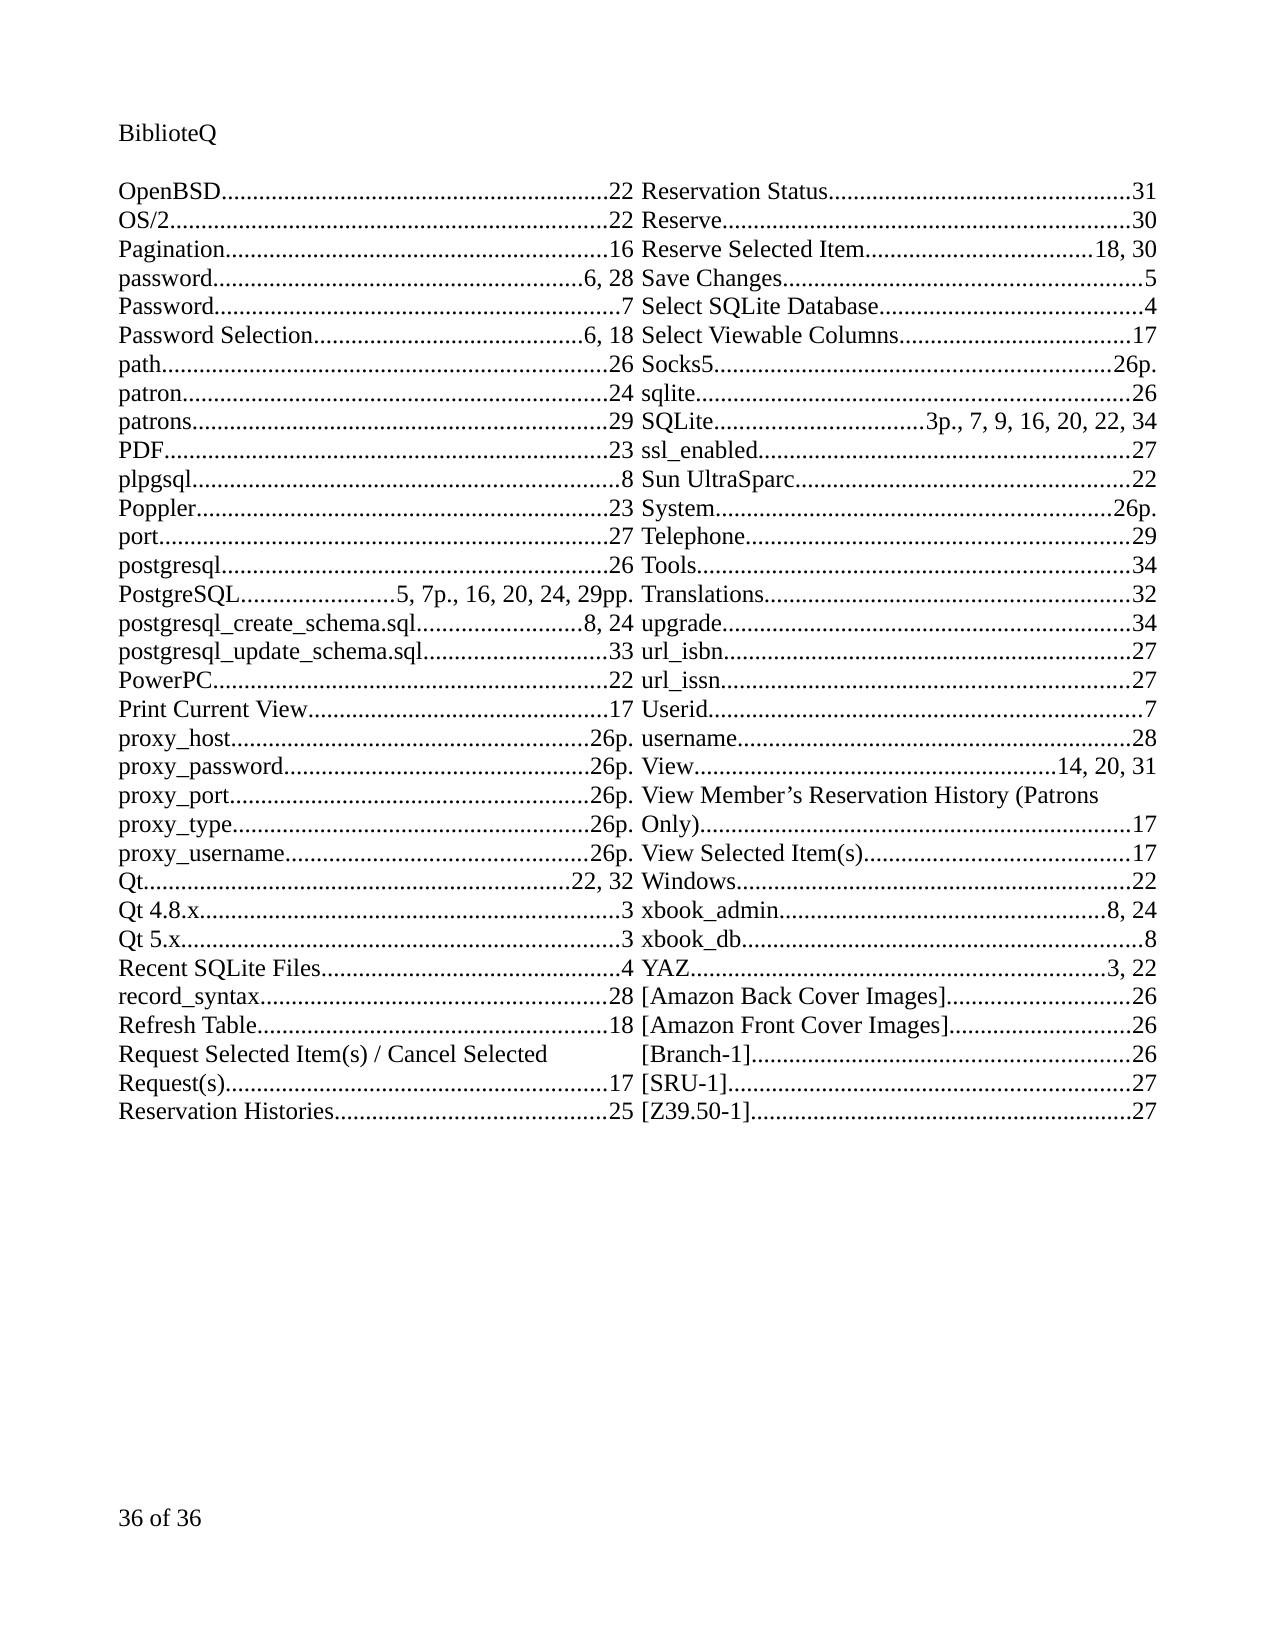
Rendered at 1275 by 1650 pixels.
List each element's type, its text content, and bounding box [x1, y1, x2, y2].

text YAZ 3, 22 [641, 953, 1157, 981]
text Reservation Status 31 [641, 176, 1157, 205]
text Windows 22 [641, 866, 1157, 895]
text Socks5 26p. [641, 349, 1157, 378]
text patrons 29 [118, 406, 634, 435]
text proxy_host 26p. [118, 723, 634, 751]
text Refresh Table 18 [118, 1010, 634, 1039]
text proxy_username 26p. [118, 838, 634, 866]
text path 26 [118, 349, 634, 378]
text Print Current View 17 [118, 694, 634, 723]
text SQLite 3p., 7, 9, 16, 20, 22, 34 [641, 406, 1157, 435]
text proxy_type 26p. [118, 809, 634, 838]
text Qt 5.x 3 [118, 924, 634, 953]
text Sun UltraSparc 22 [641, 464, 1157, 493]
text xbook_db 8 [641, 924, 1157, 953]
text View Selected Item(s) 17 [641, 838, 1157, 866]
text plpgsql 8 [118, 464, 634, 493]
text [Amazon Back Cover Images] 26 [641, 981, 1157, 1010]
text View Member’s Reservation History (Patrons Only) 17 [641, 780, 1157, 838]
text Select Viewable Columns 17 [641, 320, 1157, 349]
text url_isbn 27 [641, 636, 1157, 665]
text PostgreSQL 5, 7p., 16, 20, 24, 29pp. [118, 579, 634, 608]
text Userid 7 [641, 694, 1157, 723]
text Qt 22, 32 [118, 866, 634, 895]
text record_syntax 28 [118, 981, 634, 1010]
text Select SQLite Database 4 [641, 291, 1157, 320]
text proxy_password 26p. [118, 751, 634, 780]
text postgresql_update_schema.sql 33 [118, 636, 634, 665]
text xbook_admin 8, 24 [641, 895, 1157, 924]
text username 28 [641, 723, 1157, 751]
text [Amazon Front Cover Images] 26 [641, 1010, 1157, 1039]
text Recent SQLite Files 4 [118, 953, 634, 981]
text Request Selected Item(s) / Cancel Selected Request(s) 17 [118, 1039, 634, 1096]
text OS/2 22 [118, 205, 634, 234]
text [SRU-1] 27 [641, 1068, 1157, 1096]
text Reservation Histories 25 [118, 1096, 634, 1125]
text OpenBSD 22 [118, 176, 634, 205]
text System 26p. [641, 493, 1157, 521]
text url_issn 27 [641, 665, 1157, 694]
text Pagination 16 [118, 234, 634, 263]
text Save Changes 5 [641, 263, 1157, 291]
text View 14, 20, 31 [641, 751, 1157, 780]
text ssl_enabled 27 [641, 435, 1157, 464]
text postgresql 26 [118, 550, 634, 579]
text PDF 23 [118, 435, 634, 464]
text postgresql_create_schema.sql 8, 24 [118, 608, 634, 636]
text Tools 34 [641, 550, 1157, 579]
text password 6, 28 [118, 263, 634, 291]
text [Z39.50-1] 27 [641, 1096, 1157, 1125]
text Qt 4.8.x 3 [118, 895, 634, 924]
text Translations 32 [641, 579, 1157, 608]
text [Branch-1] 26 [641, 1039, 1157, 1068]
text Reserve 30 [641, 205, 1157, 234]
text proxy_port 26p. [118, 780, 634, 809]
text Reserve Selected Item 18, 30 [641, 234, 1157, 263]
text patron 24 [118, 378, 634, 406]
text Password 7 [118, 291, 634, 320]
text upgrade 34 [641, 608, 1157, 636]
text port 27 [118, 521, 634, 550]
text sqlite 26 [641, 378, 1157, 406]
text Poppler 23 [118, 493, 634, 521]
text Password Selection 6, 18 [118, 320, 634, 349]
text PowerPC 22 [118, 665, 634, 694]
text Telephone 29 [641, 521, 1157, 550]
